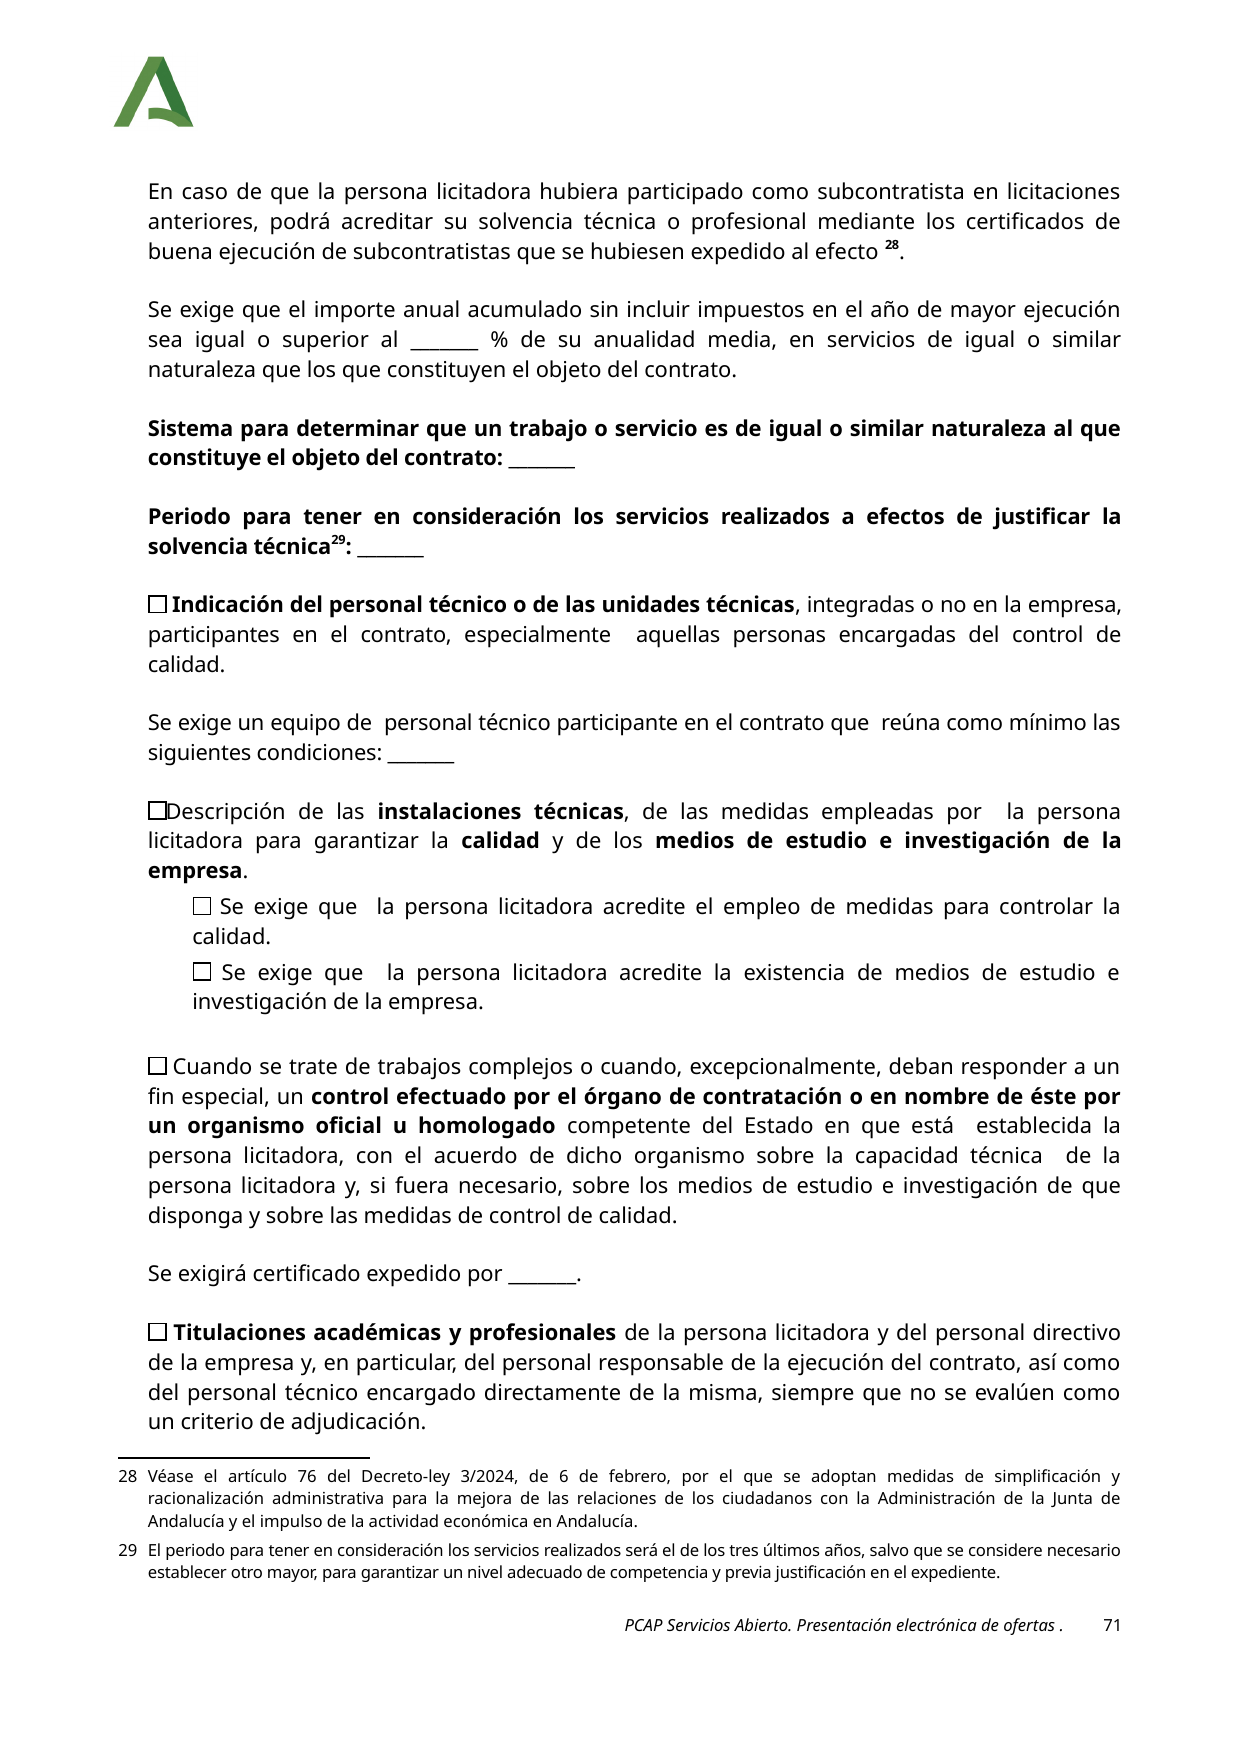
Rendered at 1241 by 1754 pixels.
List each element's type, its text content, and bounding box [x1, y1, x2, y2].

text Se exige un equipo de personal técnico participante en el contrato que reúna como mínimo las siguientes condiciones: _______ [148, 707, 1122, 767]
text Véase el artículo 76 del Decreto-ley 3/2024, de 6 de febrero, por el que se adoptan medidas de simplificación y racionalización administrativa para la mejora de las relaciones de los ciudadanos con la Administración de la Junta de Andalucía y el impulso de la actividad económica en Andalucía. [118, 1464, 1122, 1532]
text Descripción de las instalaciones técnicas, de las medidas empleadas por la persona licitadora para garantizar la calidad y de los medios de estudio e investigación de la empresa. [148, 796, 1122, 885]
text Periodo para tener en consideración los servicios realizados a efectos de justificar la solvencia técnica: _______ [148, 501, 1122, 561]
text En caso de que la persona licitadora hubiera participado como subcontratista en licitaciones anteriores, podrá acreditar su solvencia técnica o profesional mediante los certificados de buena ejecución de subcontratistas que se hubiesen expedido al efecto . [148, 176, 1122, 266]
text Cuando se trate de trabajos complejos o cuando, excepcionalmente, deban responder a un fin especial, un control efectuado por el órgano de contratación o en nombre de éste por un organismo oficial u homologado competente del Estado en que está establecida la persona licitadora, con el acuerdo de dicho organismo sobre la capacidad técnica de la persona licitadora y, si fuera necesario, sobre los medios de estudio e investigación de que disponga y sobre las medidas de control de calidad. [148, 1051, 1122, 1229]
text Se exigirá certificado expedido por _______. [148, 1258, 1122, 1288]
text Titulaciones académicas y profesionales de la persona licitadora y del personal directivo de la empresa y, en particular, del personal responsable de la ejecución del contrato, así como del personal técnico encargado directamente de la misma, siempre que no se evalúen como un criterio de adjudicación. [148, 1317, 1122, 1436]
text Se exige que la persona licitadora acredite la existencia de medios de estudio e investigación de la empresa. [192, 957, 1122, 1016]
text Indicación del personal técnico o de las unidades técnicas, integradas o no en la empresa, participantes en el contrato, especialmente aquellas personas encargadas del control de calidad. [148, 589, 1122, 679]
text Se exige que la persona licitadora acredite el empleo de medidas para controlar la calidad. [192, 891, 1122, 951]
text Se exige que el importe anual acumulado sin incluir impuestos en el año de mayor ejecución sea igual o superior al _______ % de su anualidad media, en servicios de igual o similar naturaleza que los que constituyen el objeto del contrato. [148, 294, 1122, 384]
text Sistema para determinar que un trabajo o servicio es de igual o similar naturaleza al que constituye el objeto del contrato: _______ [148, 413, 1122, 472]
picture [109, 52, 198, 131]
text El periodo para tener en consideración los servicios realizados será el de los tres últimos años, salvo que se considere necesario establecer otro mayor, para garantizar un nivel adecuado de competencia y previa justificación en el expediente. [118, 1538, 1122, 1584]
